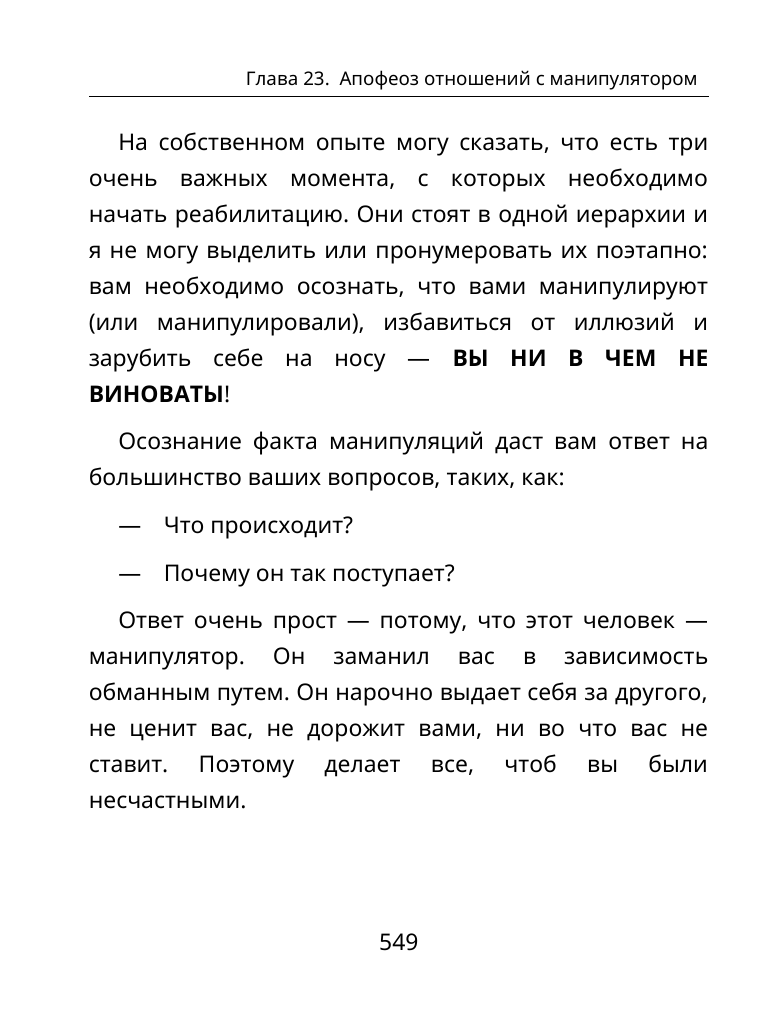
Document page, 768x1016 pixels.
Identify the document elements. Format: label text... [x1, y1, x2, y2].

list Почему он так поступает? [88, 557, 709, 588]
list Что происходит? [88, 509, 709, 540]
text Осознание факта манипуляций даст вам ответ на большинство ваших вопросов, таких, как: [88, 425, 709, 492]
text Ответ очень прост — потому, что этот человек — манипулятор. Он заманил вас в зависимость обманным путем. Он нарочно выдает себя за другого, не ценит вас, не дорожит вами, ни во что вас не ставит. Поэтому делает все, чтоб вы были несчастными. [88, 604, 709, 815]
text На собственном опыте могу сказать, что есть три очень важных момента, с которых необходимо начать реабилитацию. Они стоят в одной иерархии и я не могу выделить или пронумеровать их поэтапно: вам необходимо осознать, что вами манипулируют (или манипулировали), избавиться от иллюзий и зарубить себе на носу — ВЫ НИ В ЧЕМ НЕ ВИНОВАТЫ! [88, 126, 709, 409]
